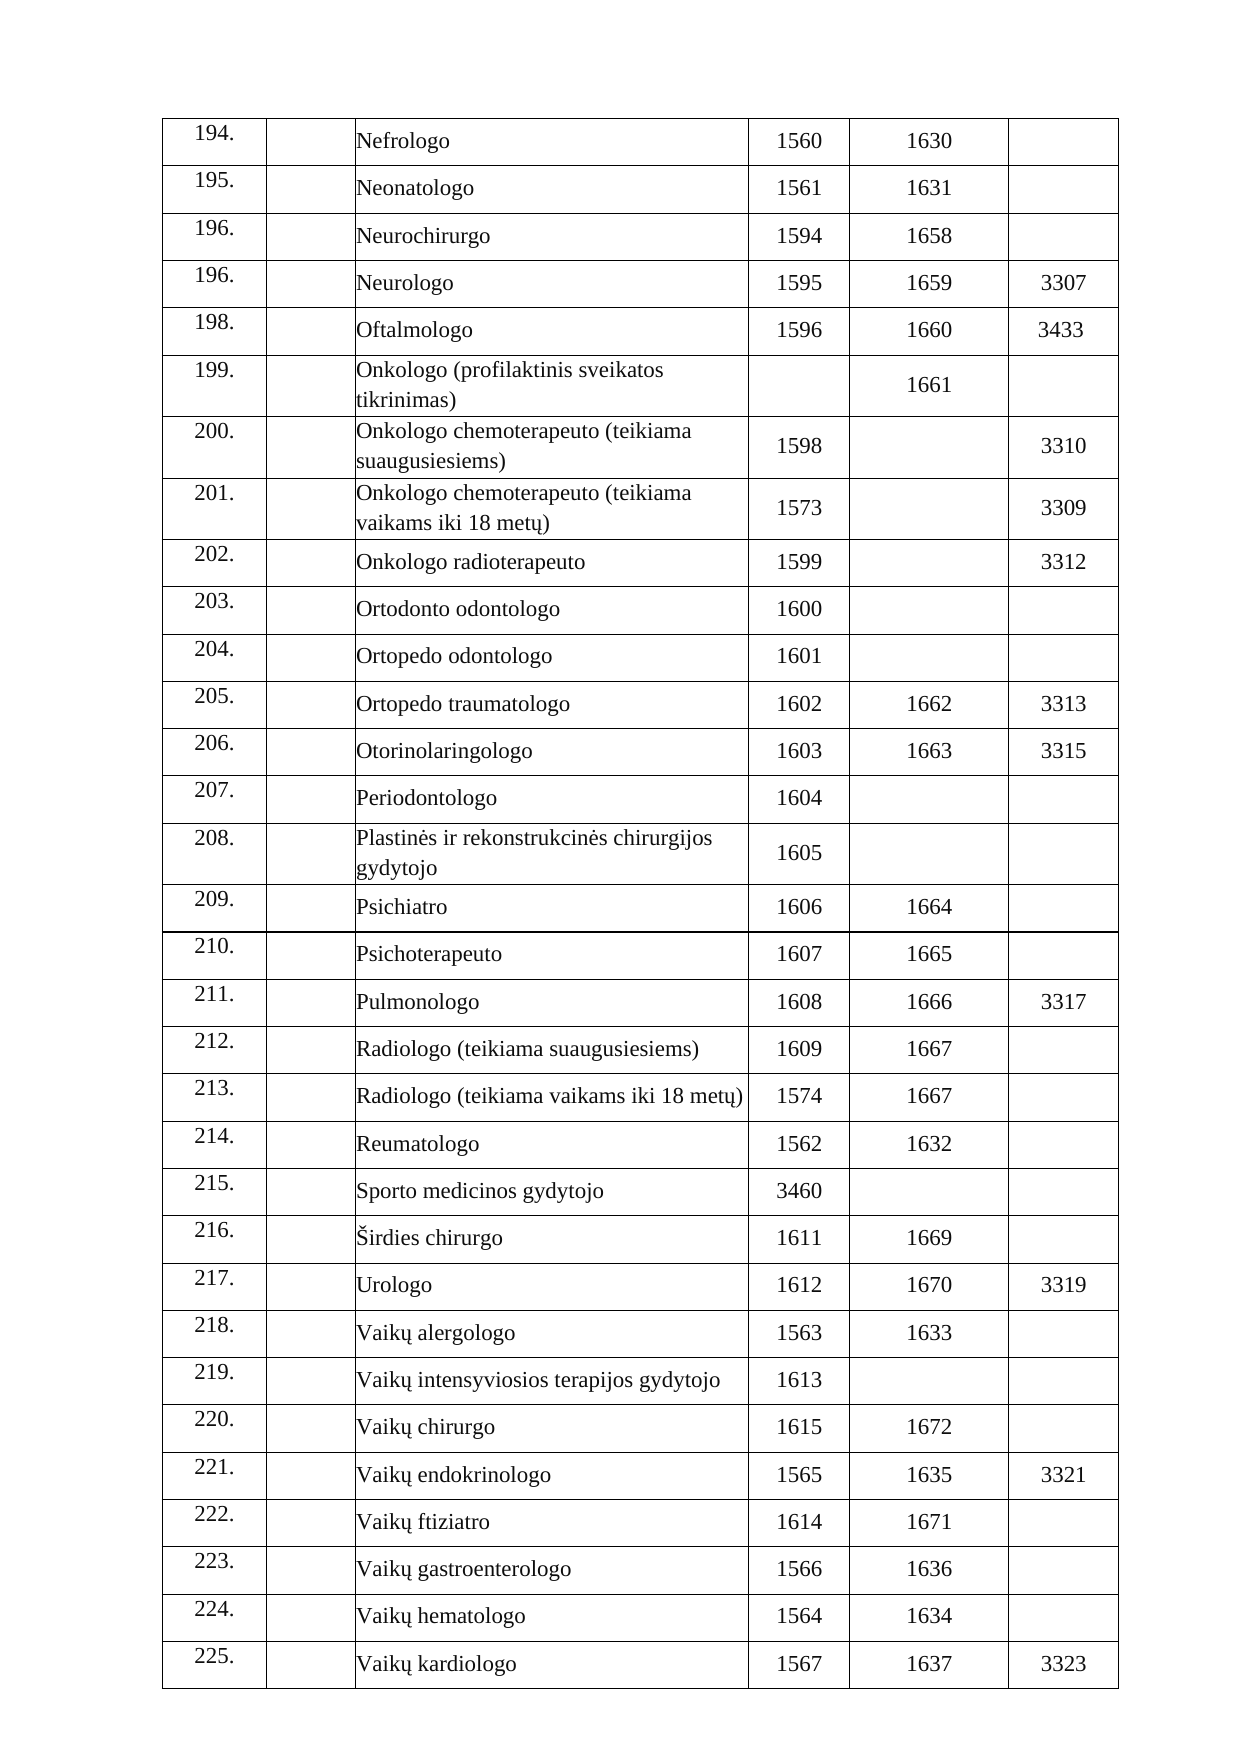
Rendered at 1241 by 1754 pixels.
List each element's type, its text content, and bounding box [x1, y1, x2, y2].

table_cell 3312 [1009, 540, 1118, 586]
table_cell 1573 [749, 479, 849, 539]
table_cell 1633 [850, 1311, 1008, 1357]
table_cell Nefrologo [356, 119, 748, 165]
table_cell [1147, 478, 1164, 539]
table_cell 1672 [850, 1405, 1008, 1452]
table_cell [1137, 586, 1142, 633]
table_cell [1164, 1310, 1240, 1357]
table_cell [1119, 1404, 1137, 1452]
table_cell 223. [163, 1547, 266, 1593]
table_cell 1615 [749, 1405, 849, 1452]
table_cell [1119, 728, 1137, 775]
table_cell [1137, 307, 1142, 354]
table_cell [850, 1169, 1008, 1215]
table_cell 3309 [1009, 479, 1118, 539]
table_cell Vaikų chirurgo [356, 1405, 748, 1452]
table_cell [1137, 1263, 1142, 1310]
table_cell [1009, 214, 1118, 260]
table_cell [1009, 1405, 1118, 1452]
table_cell [267, 1216, 355, 1262]
table_cell [1142, 165, 1147, 213]
table_cell [1147, 823, 1164, 884]
table_cell [1137, 478, 1142, 539]
table_cell [1119, 634, 1137, 681]
table_cell Otorinolaringologo [356, 729, 748, 775]
table_cell [1142, 1357, 1147, 1404]
table_cell [1147, 1121, 1164, 1168]
table_cell [267, 587, 355, 633]
table_cell 1632 [850, 1122, 1008, 1168]
table_cell [1119, 1073, 1137, 1121]
table_cell [1137, 884, 1142, 931]
table_cell [1147, 728, 1164, 775]
table_cell [1137, 979, 1142, 1026]
table_cell [1009, 776, 1118, 823]
table_cell [1142, 931, 1147, 979]
table_cell Psichiatro [356, 885, 748, 931]
table_cell 1667 [850, 1027, 1008, 1073]
table_cell [1142, 539, 1147, 586]
table_cell [1164, 1452, 1240, 1499]
table_cell [1009, 1595, 1118, 1641]
table_cell [1137, 1357, 1142, 1404]
table_cell 1667 [850, 1074, 1008, 1121]
table_cell [1137, 1499, 1142, 1546]
table_cell [1142, 884, 1147, 931]
table_cell [1119, 355, 1137, 416]
table_cell [1119, 931, 1137, 979]
table_cell [1142, 823, 1147, 884]
table_cell [1147, 979, 1164, 1026]
table_cell [1119, 823, 1137, 884]
table_cell [850, 1358, 1008, 1404]
table_cell 200. [163, 417, 266, 477]
table_cell [267, 119, 355, 165]
table_cell [1142, 118, 1147, 165]
table_cell [267, 885, 355, 931]
table_cell 1601 [749, 635, 849, 681]
table_cell [1147, 307, 1164, 354]
table_cell [267, 1358, 355, 1404]
table_cell [267, 166, 355, 213]
table_cell 1561 [749, 166, 849, 213]
table_cell 3433 [1009, 308, 1118, 354]
table_cell Radiologo (teikiama vaikams iki 18 metų) [356, 1074, 748, 1121]
table_cell 215. [163, 1169, 266, 1215]
table_cell Ortopedo traumatologo [356, 682, 748, 728]
table_cell 1598 [749, 417, 849, 477]
table_cell 1607 [749, 933, 849, 979]
table_cell 194. [163, 119, 266, 165]
table_cell Vaikų hematologo [356, 1595, 748, 1641]
table_cell [1164, 1499, 1240, 1546]
table_cell 1666 [850, 980, 1008, 1026]
table_cell Vaikų ftiziatro [356, 1500, 748, 1546]
table_cell Onkologo (profilaktinis sveikatos tikrinimas) [356, 356, 748, 416]
table_cell Radiologo (teikiama suaugusiesiems) [356, 1027, 748, 1073]
table_cell [1137, 1168, 1142, 1215]
table_cell [1119, 1499, 1137, 1546]
table_cell [1142, 681, 1147, 728]
table_cell [1147, 1357, 1164, 1404]
table_cell [1119, 979, 1137, 1026]
table_cell [1164, 478, 1240, 539]
table_cell [267, 1169, 355, 1215]
table_cell [267, 1264, 355, 1310]
table_cell [1142, 586, 1147, 633]
table_cell [850, 824, 1008, 884]
table_cell [1137, 1641, 1142, 1688]
table_cell 1613 [749, 1358, 849, 1404]
table_cell [1142, 1121, 1147, 1168]
table_cell [267, 1453, 355, 1499]
table_cell [1164, 1263, 1240, 1310]
table_cell [1142, 775, 1147, 823]
table_cell 1606 [749, 885, 849, 931]
table_cell [1164, 1594, 1240, 1641]
table_cell 1611 [749, 1216, 849, 1262]
table_cell Onkologo radioterapeuto [356, 540, 748, 586]
table_cell Sporto medicinos gydytojo [356, 1169, 748, 1215]
table_cell 1604 [749, 776, 849, 823]
table_cell [1164, 1404, 1240, 1452]
table_cell [1147, 416, 1164, 477]
table_cell [1009, 1122, 1118, 1168]
table_cell 1635 [850, 1453, 1008, 1499]
table_cell [1119, 884, 1137, 931]
table_cell 3310 [1009, 417, 1118, 477]
table_cell [1147, 1026, 1164, 1073]
table_cell [1119, 586, 1137, 633]
table_cell [267, 824, 355, 884]
table_cell [1164, 1641, 1240, 1688]
table_cell [267, 540, 355, 586]
table_cell 1663 [850, 729, 1008, 775]
table_cell [1164, 539, 1240, 586]
table_cell [1142, 213, 1147, 260]
table_cell Neurologo [356, 261, 748, 307]
table_cell 1671 [850, 1500, 1008, 1546]
table_cell [1164, 634, 1240, 681]
table_cell [1137, 118, 1142, 165]
table_cell 195. [163, 166, 266, 213]
table_cell 1637 [850, 1642, 1008, 1688]
table_cell [1147, 931, 1164, 979]
table_cell [1164, 1546, 1240, 1593]
table_cell [1147, 260, 1164, 307]
table_cell [1164, 823, 1240, 884]
table_cell 1600 [749, 587, 849, 633]
table_cell [1142, 728, 1147, 775]
table_cell [1009, 356, 1118, 416]
table_cell [1147, 165, 1164, 213]
table_cell 219. [163, 1358, 266, 1404]
table_cell [1147, 634, 1164, 681]
table_cell [1164, 1073, 1240, 1121]
table_cell 216. [163, 1216, 266, 1262]
table_cell Neurochirurgo [356, 214, 748, 260]
table_cell 1631 [850, 166, 1008, 213]
table_cell 1599 [749, 540, 849, 586]
table_cell 3323 [1009, 1642, 1118, 1688]
table_cell [850, 635, 1008, 681]
table_cell 1661 [850, 356, 1008, 416]
table_cell [267, 1122, 355, 1168]
table_cell [1164, 118, 1240, 165]
table_cell [1164, 586, 1240, 633]
table_cell [1009, 933, 1118, 979]
table_cell [1142, 1168, 1147, 1215]
table_cell [267, 729, 355, 775]
table_cell 1564 [749, 1595, 849, 1641]
table_cell 1603 [749, 729, 849, 775]
table_cell [1137, 823, 1142, 884]
table_cell [1142, 1263, 1147, 1310]
table_cell [1119, 1215, 1137, 1262]
table_cell [1137, 165, 1142, 213]
table_cell 1662 [850, 682, 1008, 728]
table_cell [1119, 1546, 1137, 1593]
table_cell 199. [163, 356, 266, 416]
table_cell [1164, 681, 1240, 728]
table_cell 225. [163, 1642, 266, 1688]
table_cell 1660 [850, 308, 1008, 354]
table_cell [1137, 1452, 1142, 1499]
table_cell [1164, 728, 1240, 775]
table_cell [1142, 307, 1147, 354]
table_cell [1147, 213, 1164, 260]
table_cell [1119, 539, 1137, 586]
table_cell [267, 1500, 355, 1546]
table_cell [1164, 307, 1240, 354]
table_cell [1142, 1310, 1147, 1357]
table_cell 1659 [850, 261, 1008, 307]
table_cell [1147, 775, 1164, 823]
table_cell [1119, 416, 1137, 477]
table_cell [1137, 728, 1142, 775]
table_cell [1164, 979, 1240, 1026]
table_cell 1630 [850, 119, 1008, 165]
table_cell [1147, 681, 1164, 728]
table_cell [1164, 1357, 1240, 1404]
table_cell Periodontologo [356, 776, 748, 823]
table_cell [1142, 1215, 1147, 1262]
table_cell [267, 1405, 355, 1452]
table_cell [1137, 1215, 1142, 1262]
table_cell [1164, 884, 1240, 931]
table_cell [1164, 165, 1240, 213]
table_cell [267, 417, 355, 477]
table_cell 196. [163, 214, 266, 260]
table_cell [1142, 1073, 1147, 1121]
table_cell 1560 [749, 119, 849, 165]
table_cell 214. [163, 1122, 266, 1168]
table_cell 1634 [850, 1595, 1008, 1641]
table_cell [1142, 1499, 1147, 1546]
table_cell 3321 [1009, 1453, 1118, 1499]
table_cell Vaikų intensyviosios terapijos gydytojo [356, 1358, 748, 1404]
table_cell [1009, 824, 1118, 884]
table_cell 206. [163, 729, 266, 775]
table_cell [267, 776, 355, 823]
table_cell 212. [163, 1027, 266, 1073]
table_cell [1119, 1357, 1137, 1404]
table_cell [1119, 1452, 1137, 1499]
table_cell [1164, 213, 1240, 260]
table_cell [267, 1074, 355, 1121]
table_cell [1009, 587, 1118, 633]
table_cell [1147, 884, 1164, 931]
table_cell [1009, 119, 1118, 165]
table_cell [1142, 1594, 1147, 1641]
table_cell [1009, 1500, 1118, 1546]
table_cell 1563 [749, 1311, 849, 1357]
table_cell [1164, 1121, 1240, 1168]
table_cell 211. [163, 980, 266, 1026]
table_cell [1009, 1216, 1118, 1262]
table_cell [1142, 416, 1147, 477]
table_cell 1612 [749, 1264, 849, 1310]
table_cell [1137, 1594, 1142, 1641]
table_cell [1119, 1026, 1137, 1073]
table_cell [1142, 1404, 1147, 1452]
table_cell [1137, 260, 1142, 307]
table_cell [1147, 1641, 1164, 1688]
table_cell [1009, 1358, 1118, 1404]
table_cell [267, 1547, 355, 1593]
table_cell 3307 [1009, 261, 1118, 307]
table_cell [850, 417, 1008, 477]
table_cell 1669 [850, 1216, 1008, 1262]
table_cell [1147, 1499, 1164, 1546]
table_cell [1119, 478, 1137, 539]
table_cell 1670 [850, 1264, 1008, 1310]
table_cell [1119, 775, 1137, 823]
table_cell 1565 [749, 1453, 849, 1499]
table_cell [1142, 1026, 1147, 1073]
table_cell [1147, 1546, 1164, 1593]
table_cell [1009, 1074, 1118, 1121]
table_cell 222. [163, 1500, 266, 1546]
table_cell 3317 [1009, 980, 1118, 1026]
table_cell [1119, 213, 1137, 260]
table_cell [1009, 1547, 1118, 1593]
table_cell [1119, 1121, 1137, 1168]
table_cell 1608 [749, 980, 849, 1026]
table_cell 224. [163, 1595, 266, 1641]
table_cell [1137, 1073, 1142, 1121]
table_cell 204. [163, 635, 266, 681]
table_cell 196. [163, 261, 266, 307]
table_cell [267, 1595, 355, 1641]
table_cell Onkologo chemoterapeuto (teikiama vaikams iki 18 metų) [356, 479, 748, 539]
table_cell [267, 1642, 355, 1688]
table_cell [1137, 416, 1142, 477]
table_cell 198. [163, 308, 266, 354]
table_cell 203. [163, 587, 266, 633]
table_cell 207. [163, 776, 266, 823]
table_cell 1594 [749, 214, 849, 260]
table_cell Plastinės ir rekonstrukcinės chirurgijos gydytojo [356, 824, 748, 884]
table_cell 3315 [1009, 729, 1118, 775]
table_cell Neonatologo [356, 166, 748, 213]
table_cell [1164, 1215, 1240, 1262]
table_cell 209. [163, 885, 266, 931]
table_cell [1142, 979, 1147, 1026]
table_cell Psichoterapeuto [356, 933, 748, 979]
table_cell Ortopedo odontologo [356, 635, 748, 681]
table_cell [1164, 931, 1240, 979]
table_cell [1142, 1546, 1147, 1593]
table_cell Urologo [356, 1264, 748, 1310]
table_cell [1164, 1026, 1240, 1073]
table_cell 1567 [749, 1642, 849, 1688]
table_cell 1602 [749, 682, 849, 728]
table_cell 1636 [850, 1547, 1008, 1593]
table_cell [1119, 118, 1137, 165]
table_cell 1574 [749, 1074, 849, 1121]
table_cell Vaikų kardiologo [356, 1642, 748, 1688]
table_cell [1137, 539, 1142, 586]
table_cell Onkologo chemoterapeuto (teikiama suaugusiesiems) [356, 417, 748, 477]
table_cell [1164, 260, 1240, 307]
table_cell [1142, 1641, 1147, 1688]
table_cell Vaikų gastroenterologo [356, 1547, 748, 1593]
table_cell [1009, 635, 1118, 681]
table_cell [1137, 1404, 1142, 1452]
table_cell 1658 [850, 214, 1008, 260]
table_cell [1142, 1452, 1147, 1499]
table_cell [749, 356, 849, 416]
table_cell Vaikų endokrinologo [356, 1453, 748, 1499]
table_cell 221. [163, 1453, 266, 1499]
table_cell [1147, 1452, 1164, 1499]
table_cell 3313 [1009, 682, 1118, 728]
table_cell [1119, 1641, 1137, 1688]
table_cell [267, 214, 355, 260]
table_cell [1147, 1168, 1164, 1215]
table_cell [1142, 355, 1147, 416]
table_cell 3460 [749, 1169, 849, 1215]
table_cell [1147, 1263, 1164, 1310]
table_cell 213. [163, 1074, 266, 1121]
table_cell [1142, 478, 1147, 539]
table_cell [1119, 1168, 1137, 1215]
table_cell [1137, 355, 1142, 416]
table_cell [1119, 1594, 1137, 1641]
table_cell [1164, 775, 1240, 823]
table_cell [1137, 213, 1142, 260]
table_cell [267, 1027, 355, 1073]
table_cell Ortodonto odontologo [356, 587, 748, 633]
table_cell [1142, 260, 1147, 307]
table_cell [1009, 1311, 1118, 1357]
table_cell [1137, 775, 1142, 823]
table_cell Reumatologo [356, 1122, 748, 1168]
table_cell [1142, 634, 1147, 681]
table_cell [267, 356, 355, 416]
table_cell [850, 587, 1008, 633]
table_cell [267, 980, 355, 1026]
table_cell 217. [163, 1264, 266, 1310]
table_cell 1665 [850, 933, 1008, 979]
table_cell [1119, 1310, 1137, 1357]
table_cell [1164, 1168, 1240, 1215]
table_cell 1595 [749, 261, 849, 307]
table_cell [267, 261, 355, 307]
table_cell [850, 540, 1008, 586]
table_cell [850, 776, 1008, 823]
table_cell [267, 635, 355, 681]
table_cell [1164, 416, 1240, 477]
table_cell [1137, 1121, 1142, 1168]
table_cell 1562 [749, 1122, 849, 1168]
table_cell [1147, 539, 1164, 586]
table_cell [267, 682, 355, 728]
table_cell 3319 [1009, 1264, 1118, 1310]
table_cell 1609 [749, 1027, 849, 1073]
table_cell [1164, 355, 1240, 416]
table_cell [267, 1311, 355, 1357]
table_cell [267, 479, 355, 539]
table_cell [1119, 165, 1137, 213]
table_cell [850, 479, 1008, 539]
table_cell [267, 933, 355, 979]
table_cell [1119, 1263, 1137, 1310]
table_cell [1119, 307, 1137, 354]
table_cell [1009, 885, 1118, 931]
table_cell [1147, 586, 1164, 633]
table_cell [1137, 634, 1142, 681]
table_cell [267, 308, 355, 354]
table_cell [1147, 1310, 1164, 1357]
table_cell Vaikų alergologo [356, 1311, 748, 1357]
table_cell 1614 [749, 1500, 849, 1546]
table_cell [1147, 118, 1164, 165]
table_cell 1664 [850, 885, 1008, 931]
table_cell 201. [163, 479, 266, 539]
table_cell [1009, 1027, 1118, 1073]
table_cell Širdies chirurgo [356, 1216, 748, 1262]
table_cell 205. [163, 682, 266, 728]
table_cell [1137, 931, 1142, 979]
table_cell 210. [163, 933, 266, 979]
table_cell [1147, 1594, 1164, 1641]
table_cell 1566 [749, 1547, 849, 1593]
table_cell [1147, 1073, 1164, 1121]
table_cell [1137, 1546, 1142, 1593]
table_cell [1137, 681, 1142, 728]
table_cell [1147, 355, 1164, 416]
table_cell 220. [163, 1405, 266, 1452]
table_cell Oftalmologo [356, 308, 748, 354]
table_cell 1596 [749, 308, 849, 354]
table_cell [1147, 1404, 1164, 1452]
table_cell 218. [163, 1311, 266, 1357]
table_cell 208. [163, 824, 266, 884]
table_cell [1137, 1026, 1142, 1073]
table_cell [1009, 166, 1118, 213]
table_cell [1009, 1169, 1118, 1215]
table_cell [1137, 1310, 1142, 1357]
table_cell 202. [163, 540, 266, 586]
table_cell 1605 [749, 824, 849, 884]
table_cell [1119, 681, 1137, 728]
table_cell [1147, 1215, 1164, 1262]
table_cell [1119, 260, 1137, 307]
table_cell Pulmonologo [356, 980, 748, 1026]
